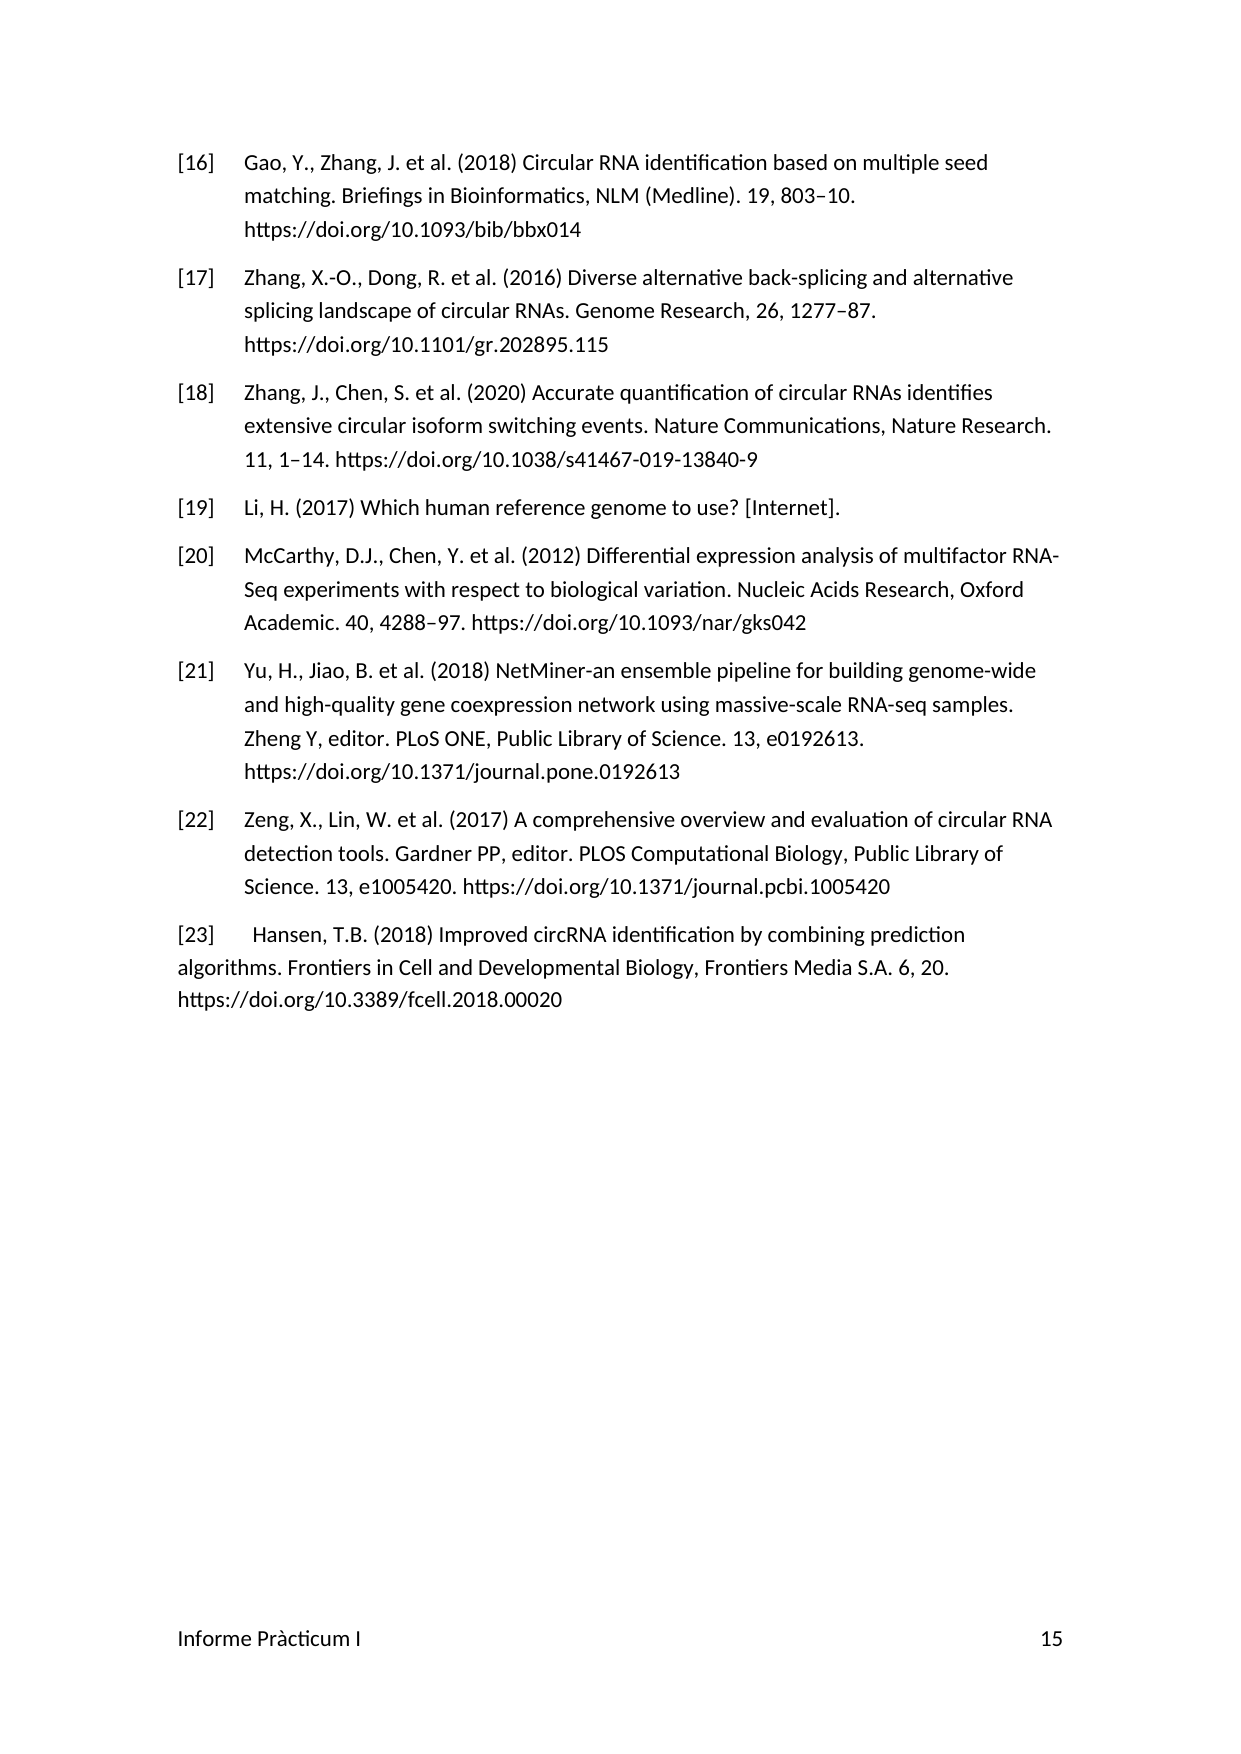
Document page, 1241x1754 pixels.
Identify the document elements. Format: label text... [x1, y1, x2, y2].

text [21] Yu, H., Jiao, B. et al. (2018) NetMiner-an ensemble pipeline for building genome-wide and high-quality gene coexpression network using massive-scale RNA-seq samples. Zheng Y, editor. PLoS ONE, Public Library of Science. 13, e0192613. https://doi.org/10.1371/journal.pone.0192613 [177, 657, 1063, 785]
text [22] Zeng, X., Lin, W. et al. (2017) A comprehensive overview and evaluation of circular RNA detection tools. Gardner PP, editor. PLOS Computational Biology, Public Library of Science. 13, e1005420. https://doi.org/10.1371/journal.pcbi.1005420 [177, 805, 1063, 900]
text [23] Hansen, T.B. (2018) Improved circRNA identification by combining prediction algorithms. Frontiers in Cell and Developmental Biology, Frontiers Media S.A. 6, 20. https://doi.org/10.3389/fcell.2018.00020 [177, 921, 1063, 1013]
text [18] Zhang, J., Chen, S. et al. (2020) Accurate quantification of circular RNAs identifies extensive circular isoform switching events. Nature Communications, Nature Research. 11, 1–14. https://doi.org/10.1038/s41467-019-13840-9 [177, 378, 1063, 473]
text [20] McCarthy, D.J., Chen, Y. et al. (2012) Differential expression analysis of multifactor RNA-Seq experiments with respect to biological variation. Nucleic Acids Research, Oxford Academic. 40, 4288–97. https://doi.org/10.1093/nar/gks042 [177, 541, 1063, 636]
text [16] Gao, Y., Zhang, J. et al. (2018) Circular RNA identification based on multiple seed matching. Briefings in Bioinformatics, NLM (Medline). 19, 803–10. https://doi.org/10.1093/bib/bbx014 [177, 148, 1063, 243]
text [19] Li, H. (2017) Which human reference genome to use? [Internet]. [177, 493, 1063, 521]
text [17] Zhang, X.-O., Dong, R. et al. (2016) Diverse alternative back-splicing and alternative splicing landscape of circular RNAs. Genome Research, 26, 1277–87. https://doi.org/10.1101/gr.202895.115 [177, 263, 1063, 358]
